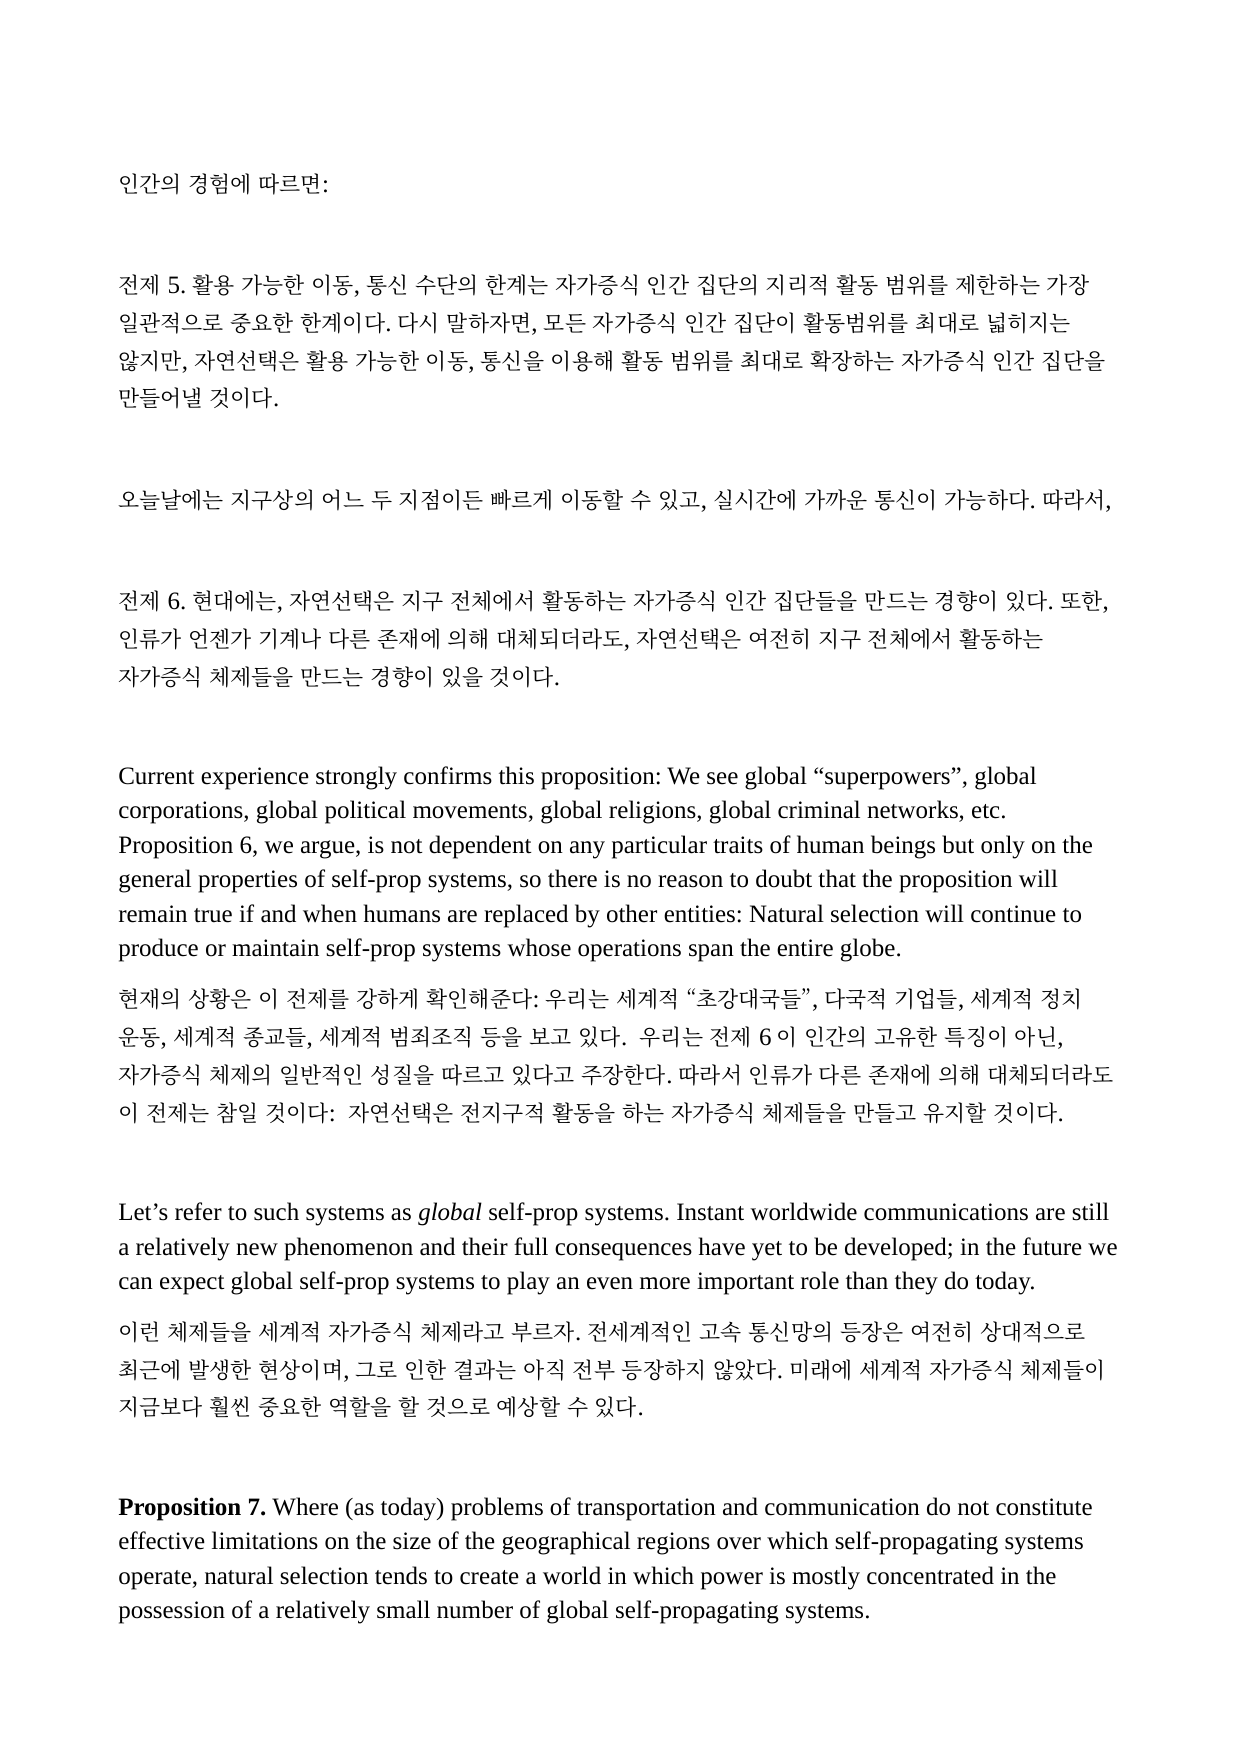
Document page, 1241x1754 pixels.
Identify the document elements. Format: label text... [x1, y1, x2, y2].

text 오늘날에는 지구상의 어느 두 지점이든 빠르게 이동할 수 있고, 실시간에 가까운 통신이 가능하다. 따라서, [118, 483, 1122, 514]
text Proposition 7. Where (as today) problems of transportation and communication do not constitute effective limitations on the size of the geographical regions over which self-propagating systems operate, natural selection tends to create a world in which power is mostly concentrated in the possession of a relatively small number of global self-propagating systems. [118, 1492, 1122, 1624]
text 이런 체제들을 세계적 자가증식 체제라고 부르자. 전세계적인 고속 통신망의 등장은 여전히 상대적으로 최근에 발생한 현상이며, 그로 인한 결과는 아직 전부 등장하지 않았다. 미래에 세계적 자가증식 체제들이 지금보다 훨씬 중요한 역할을 할 것으로 예상할 수 있다. [118, 1315, 1122, 1422]
text Let’s refer to such systems as global self-prop systems. Instant worldwide communications are still a relatively new phenomenon and their full consequences have yet to be developed; in the future we can expect global self-prop systems to play an even more important role than they do today. [118, 1197, 1122, 1295]
text 현재의 상황은 이 전제를 강하게 확인해준다: 우리는 세계적 “초강대국들”, 다국적 기업들, 세계적 정치 운동, 세계적 종교들, 세계적 범죄조직 등을 보고 있다. 우리는 전제 6이 인간의 고유한 특징이 아닌, 자가증식 체제의 일반적인 성질을 따르고 있다고 주장한다. 따라서 인류가 다른 존재에 의해 대체되더라도 이 전제는 참일 것이다: 자연선택은 전지구적 활동을 하는 자가증식 체제들을 만들고 유지할 것이다. [118, 983, 1122, 1127]
text Current experience strongly confirms this proposition: We see global “superpowers”, global corporations, global political movements, global religions, global criminal networks, etc. Proposition 6, we argue, is not dependent on any particular traits of human beings but only on the general properties of self-prop systems, so there is no reason to doubt that the proposition will remain true if and when humans are replaced by other entities: Natural selection will continue to produce or maintain self-prop systems whose operations span the entire globe. [118, 761, 1122, 962]
text 전제 5. 활용 가능한 이동, 통신 수단의 한계는 자가증식 인간 집단의 지리적 활동 범위를 제한하는 가장 일관적으로 중요한 한계이다. 다시 말하자면, 모든 자가증식 인간 집단이 활동범위를 최대로 넓히지는 않지만, 자연선택은 활용 가능한 이동, 통신을 이용해 활동 범위를 최대로 확장하는 자가증식 인간 집단을 만들어낼 것이다. [118, 268, 1122, 413]
text 전제 6. 현대에는, 자연선택은 지구 전체에서 활동하는 자가증식 인간 집단들을 만드는 경향이 있다. 또한, 인류가 언젠가 기계나 다른 존재에 의해 대체되더라도, 자연선택은 여전히 지구 전체에서 활동하는 자가증식 체제들을 만드는 경향이 있을 것이다. [118, 584, 1122, 691]
text 인간의 경험에 따르면: [118, 167, 1122, 199]
